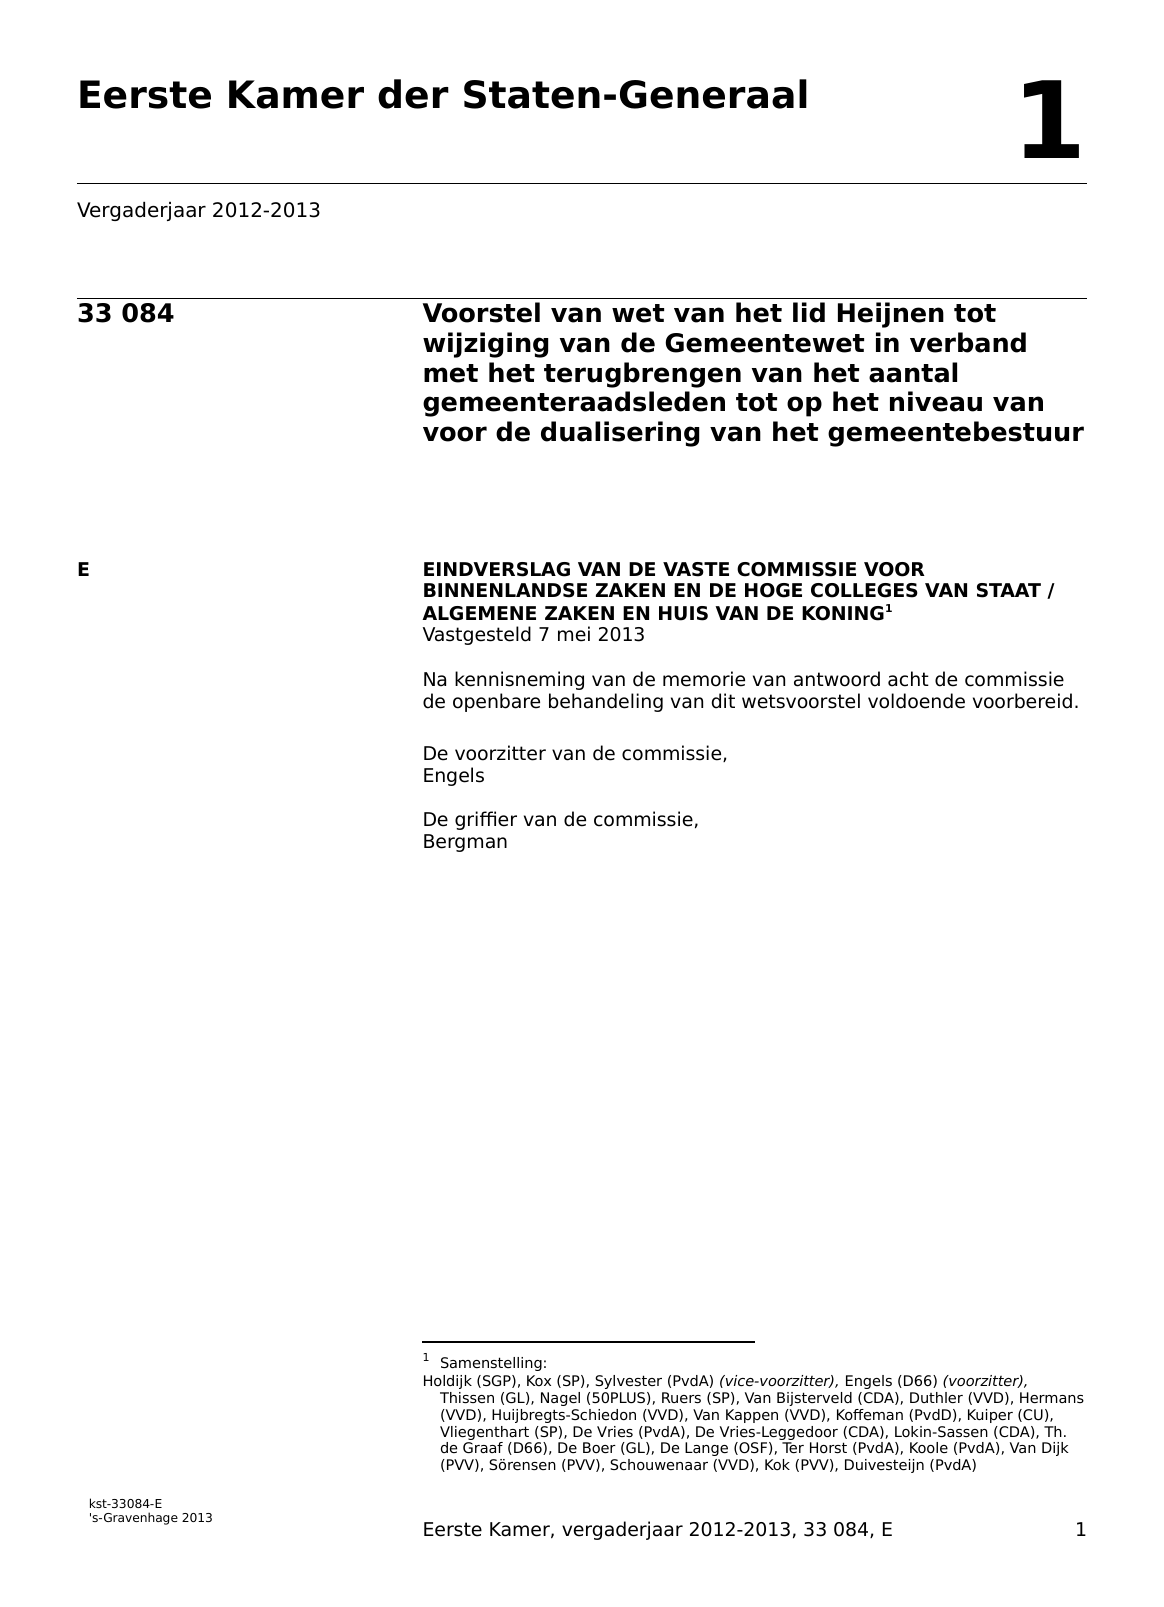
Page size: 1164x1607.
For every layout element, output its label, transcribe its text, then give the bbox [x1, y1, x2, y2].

text Na kennisneming van de memorie van antwoord acht de commissie de openbare behandeling van dit wetsvoorstel voldoende voorbereid. [422, 668, 1087, 712]
table_header Eerste Kamer der Staten-Generaal [77, 59, 886, 183]
table_cell Vergaderjaar 2012-2013 [77, 184, 1087, 298]
text De griffier van de commissie, Bergman [422, 809, 1087, 853]
text Samenstelling: [422, 1351, 1087, 1373]
text Holdijk (SGP), Kox (SP), Sylvester (PvdA) (vice-voorzitter), Engels (D66) (voorzitter), Thissen (GL), Nagel (50PLUS), Ruers (SP), Van Bijsterveld (CDA), Duthler (VVD), Hermans (VVD), Huijbregts-Schiedon (VVD), Van Kappen (VVD), Koffeman (PvdD), Kuiper (CU), Vliegenthart (SP), De Vries (PvdA), De Vries-Leggedoor (CDA), Lokin-Sassen (CDA), Th. de Graaf (D66), De Boer (GL), De Lange (OSF), Ter Horst (PvdA), Koole (PvdA), Van Dijk (PVV), Sörensen (PVV), Schouwenaar (VVD), Kok (PVV), Duivesteijn (PvdA) [422, 1373, 1087, 1474]
subtitle E EINDVERSLAG VAN DE VASTE COMMISSIE VOOR BINNENLANDSE ZAKEN EN DE HOGE COLLEGES VAN STAAT / ALGEMENE ZAKEN EN HUIS VAN DE KONING [77, 558, 1087, 624]
text Vastgesteld 7 mei 2013 [422, 624, 1087, 646]
table_header 1 [886, 59, 1087, 183]
text De voorzitter van de commissie, Engels [422, 742, 1087, 786]
text kst-33084-E [88, 1497, 323, 1511]
text 's-Gravenhage 2013 [88, 1511, 323, 1525]
subtitle 33 084 Voorstel van wet van het lid Heijnen tot wijziging van de Gemeentewet in verband met het terugbrengen van het aantal gemeenteraadsleden tot op het niveau van voor de dualisering van het gemeentebestuur [77, 299, 1087, 447]
